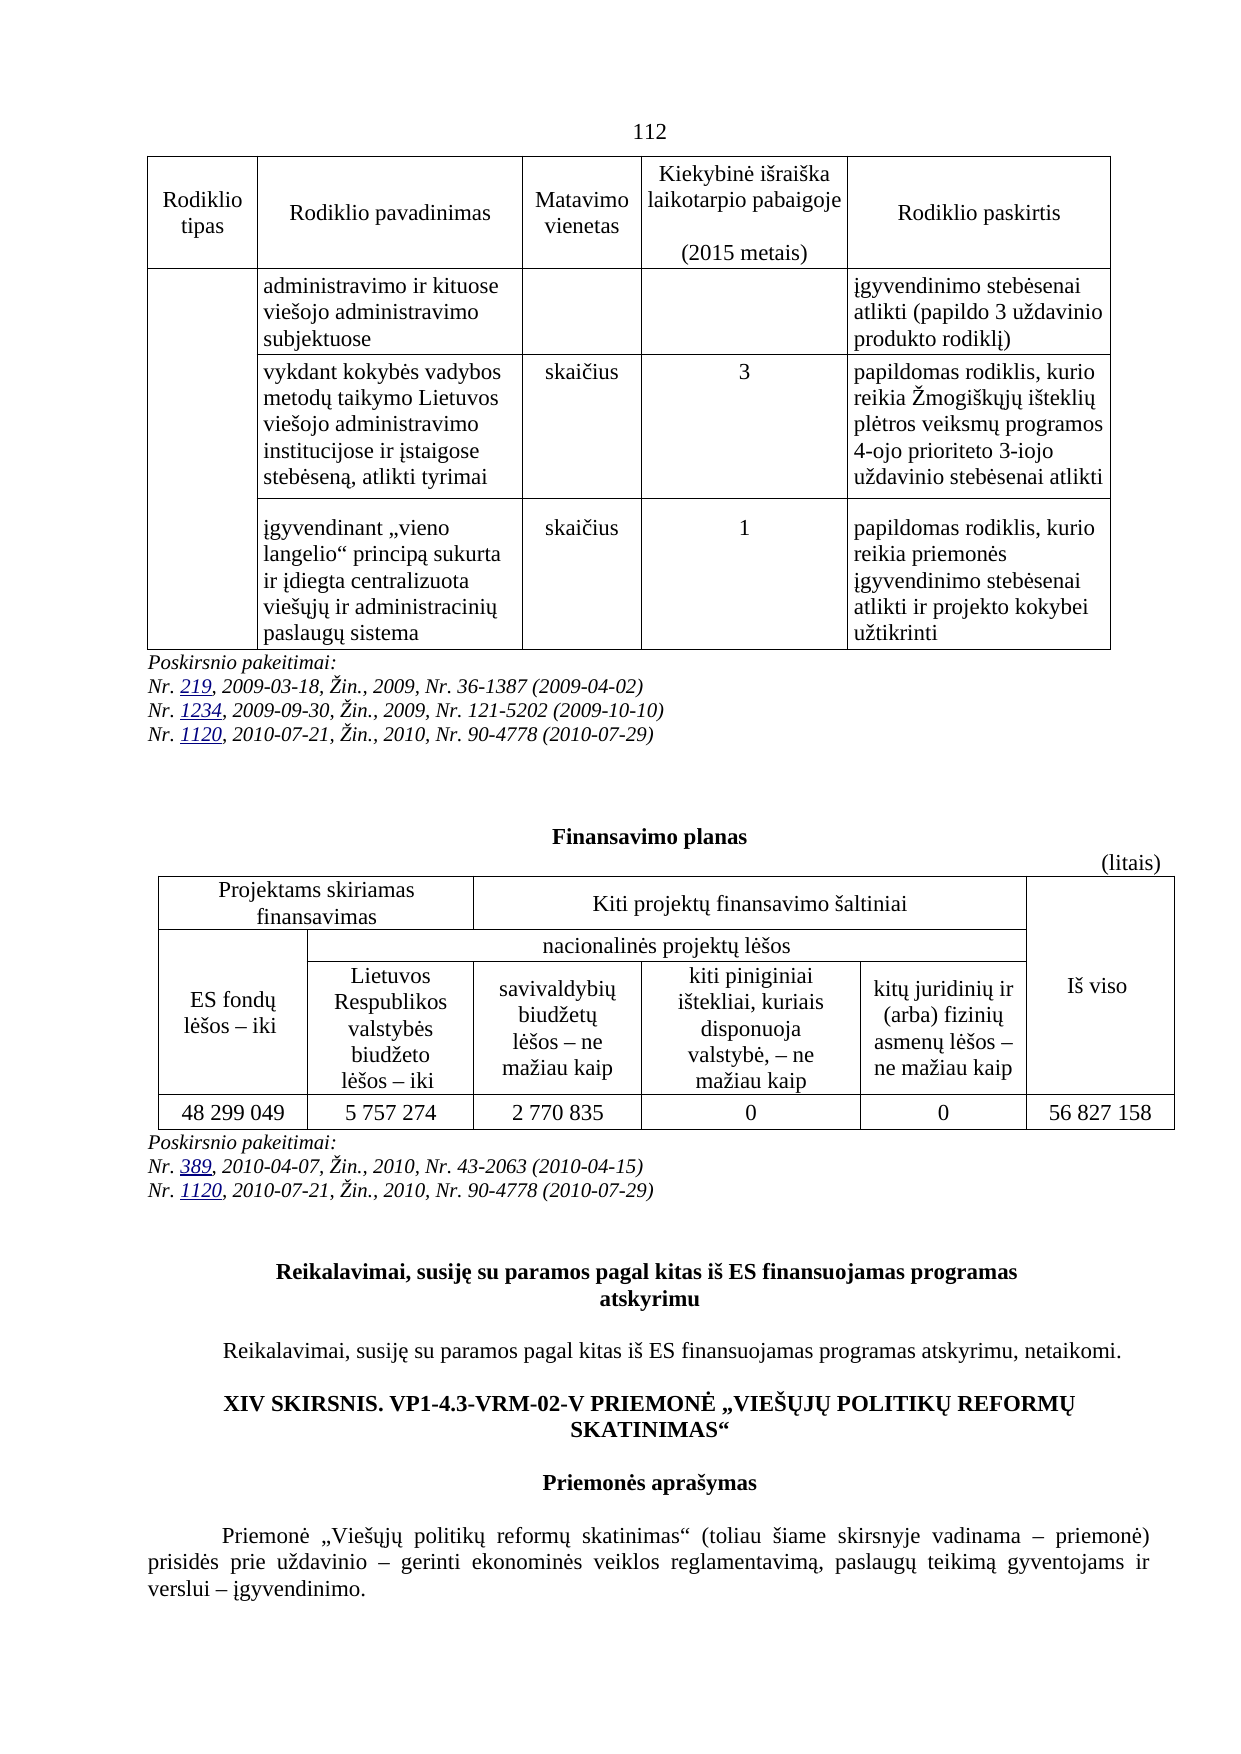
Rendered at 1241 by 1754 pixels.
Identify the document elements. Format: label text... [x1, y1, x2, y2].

table_cell 1 [642, 499, 847, 649]
table_cell įgyvendinant „vieno langelio“ principą sukurta ir įdiegta centralizuota viešųjų ir administracinių paslaugų sistema [258, 499, 522, 649]
table_cell 3 [642, 355, 847, 498]
text Nr. 1234, 2009-09-30, Žin., 2009, Nr. 121-5202 (2009-10-10) [148, 698, 1152, 722]
table_header Projektams skiriamas finansavimas [159, 877, 473, 929]
table_cell skaičius [523, 355, 641, 498]
table_cell 56 827 158 [1027, 1095, 1174, 1128]
text Nr. 1120, 2010-07-21, Žin., 2010, Nr. 90-4778 (2010-07-29) [148, 722, 1152, 746]
text XIV SKIRSNIS. VP1-4.3-VRM-02-V PRIEMONĖ „VIEŠŲJŲ POLITIKŲ REFORMŲ SKATINIMAS“ [148, 1390, 1152, 1443]
text (litais) [148, 849, 1161, 876]
text Priemonės aprašymas [148, 1469, 1152, 1496]
table_cell 0 [861, 1095, 1026, 1128]
table_cell papildomas rodiklis, kurio reikia priemonės įgyvendinimo stebėsenai atlikti ir projekto kokybei užtikrinti [848, 499, 1110, 649]
table_cell nacionalinės projektų lėšos [308, 930, 1026, 961]
table_cell 48 299 049 [159, 1095, 307, 1128]
table_cell įgyvendinimo stebėsenai atlikti (papildo 3 uždavinio produkto rodiklį) [848, 269, 1110, 354]
table_cell kitų juridinių ir (arba) fizinių asmenų lėšos – ne mažiau kaip [861, 962, 1026, 1094]
table_header Kiti projektų finansavimo šaltiniai [474, 877, 1026, 929]
table_cell ES fondų lėšos – iki [159, 930, 307, 1094]
table_header Iš viso [1027, 877, 1174, 1094]
table_header Matavimo vienetas [523, 157, 641, 268]
text Priemonė „Viešųjų politikų reformų skatinimas“ (toliau šiame skirsnyje vadinama – priemonė) prisidės prie uždavinio – gerinti ekonominės veiklos reglamentavimą, paslaugų teikimą gyventojams ir verslui – įgyvendinimo. [148, 1522, 1152, 1601]
table_header Rodiklio tipas [148, 157, 257, 268]
table_header Rodiklio paskirtis [848, 157, 1110, 268]
table_cell [148, 269, 257, 649]
table_cell administravimo ir kituose viešojo administravimo subjektuose [258, 269, 522, 354]
table_cell skaičius [523, 499, 641, 649]
table_cell papildomas rodiklis, kurio reikia Žmogiškųjų išteklių plėtros veiksmų programos 4-ojo prioriteto 3-iojo uždavinio stebėsenai atlikti [848, 355, 1110, 498]
text Nr. 1120, 2010-07-21, Žin., 2010, Nr. 90-4778 (2010-07-29) [148, 1178, 1152, 1202]
table_cell [642, 269, 847, 354]
table_cell savivaldybių biudžetų lėšos – ne mažiau kaip [474, 962, 641, 1094]
text Poskirsnio pakeitimai: [148, 650, 1152, 674]
table_cell Lietuvos Respublikos valstybės biudžeto lėšos – iki [308, 962, 473, 1094]
text Nr. 219, 2009-03-18, Žin., 2009, Nr. 36-1387 (2009-04-02) [148, 674, 1152, 698]
text Finansavimo planas [148, 823, 1152, 849]
table_cell 2 770 835 [474, 1095, 641, 1128]
table_cell [523, 269, 641, 354]
text Reikalavimai, susiję su paramos pagal kitas iš ES finansuojamas programas atskyrimu [148, 1258, 1152, 1311]
text Reikalavimai, susiję su paramos pagal kitas iš ES finansuojamas programas atskyrimu, netaikomi. [148, 1337, 1152, 1364]
text Nr. 389, 2010-04-07, Žin., 2010, Nr. 43-2063 (2010-04-15) [148, 1154, 1152, 1178]
table_header Rodiklio pavadinimas [258, 157, 522, 268]
text Poskirsnio pakeitimai: [148, 1129, 1152, 1154]
table_cell vykdant kokybės vadybos metodų taikymo Lietuvos viešojo administravimo institucijose ir įstaigose stebėseną, atlikti tyrimai [258, 355, 522, 498]
table_cell 5 757 274 [308, 1095, 473, 1128]
table_cell 0 [642, 1095, 860, 1128]
table_cell kiti piniginiai ištekliai, kuriais disponuoja valstybė, – ne mažiau kaip [642, 962, 860, 1094]
table_header Kiekybinė išraiška laikotarpio pabaigoje (2015 metais) [642, 157, 847, 268]
